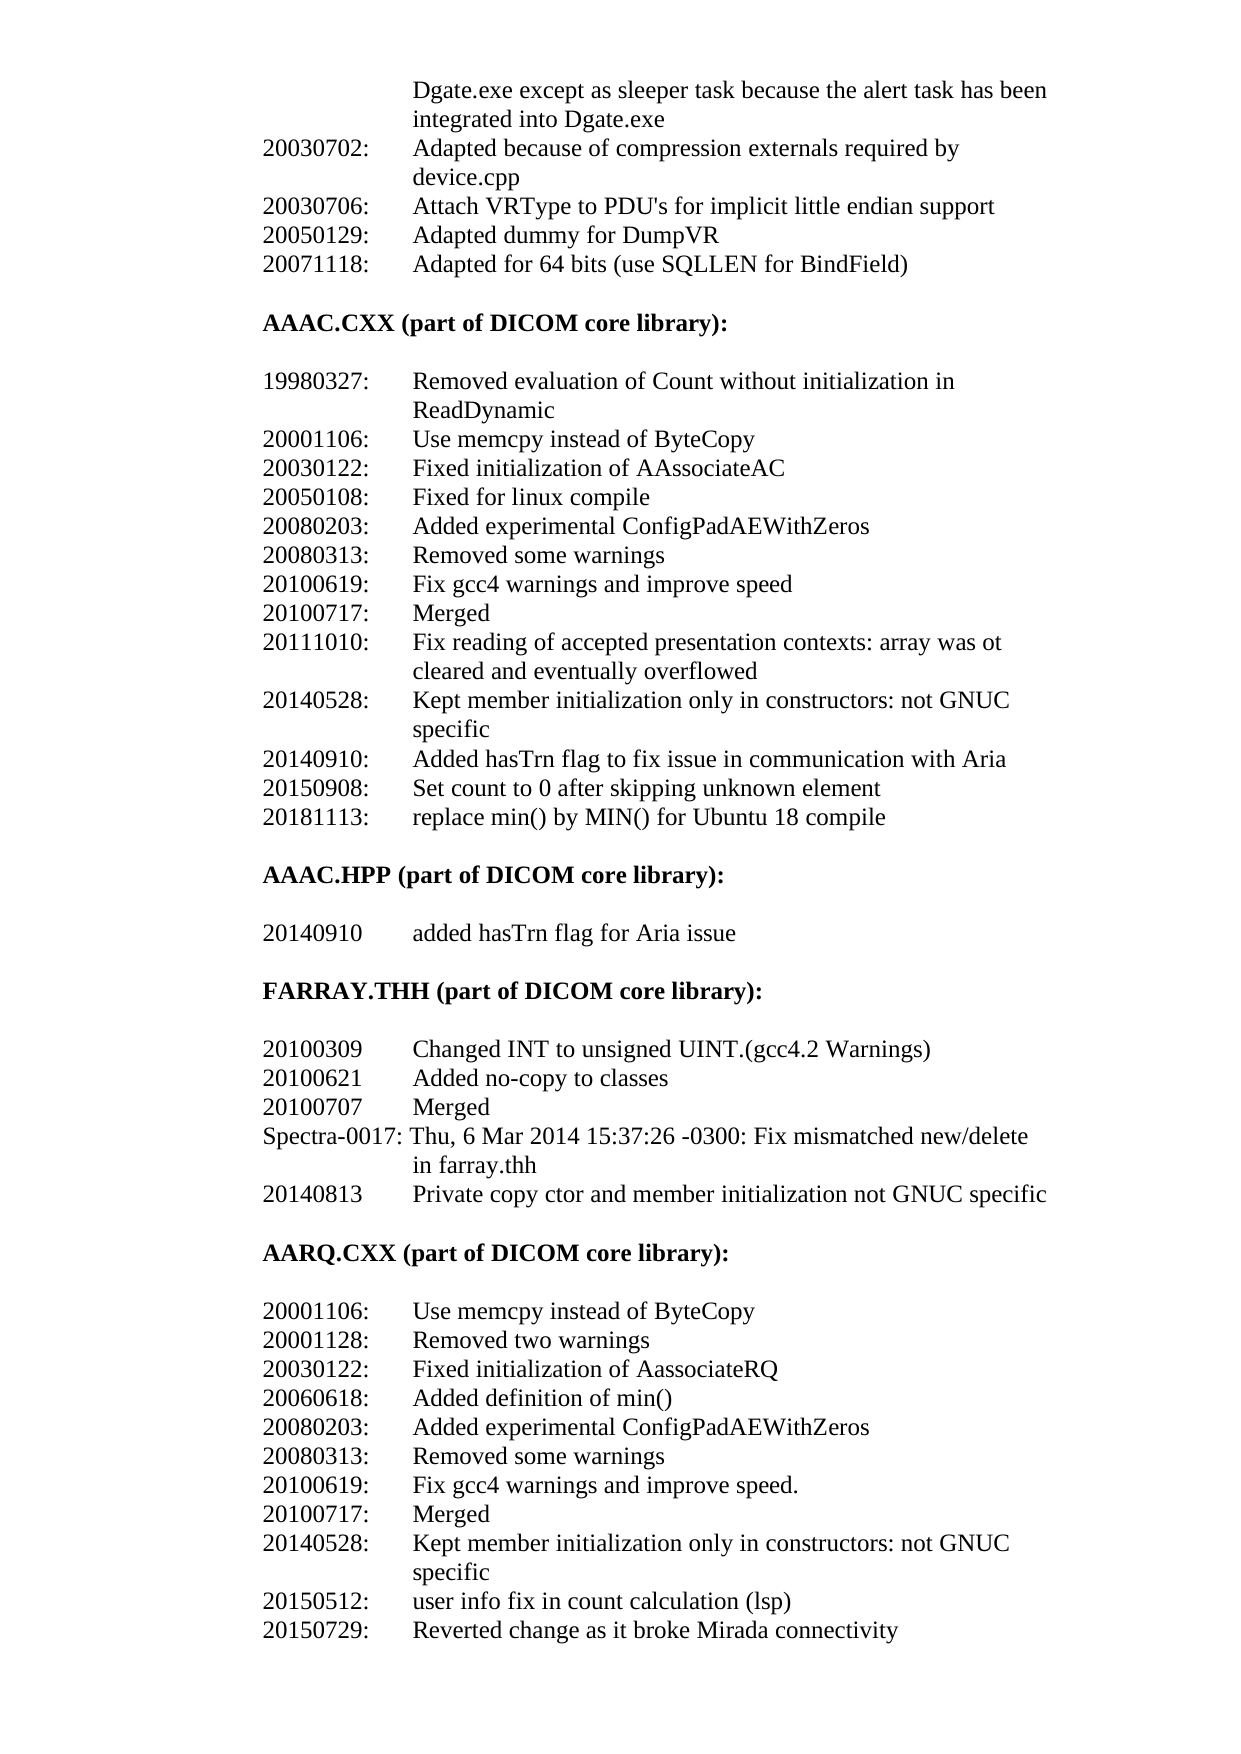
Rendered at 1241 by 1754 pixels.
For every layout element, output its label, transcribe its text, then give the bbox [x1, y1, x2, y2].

text 20140813 Private copy ctor and member initialization not GNUC specific [262, 1179, 1053, 1208]
text 20100717: Merged [262, 598, 1053, 627]
text 20080313: Removed some warnings [262, 540, 1053, 569]
text 20100309 Changed INT to unsigned UINT.(gcc4.2 Warnings) [262, 1034, 1053, 1063]
text 20001106: Use memcpy instead of ByteCopy [262, 1296, 1053, 1325]
text Spectra-0017: Thu, 6 Mar 2014 15:37:26 -0300: Fix mismatched new/delete in farray.thh [262, 1121, 1053, 1179]
text AAAC.HPP (part of DICOM core library): [262, 860, 1053, 889]
text 20150729: Reverted change as it broke Mirada connectivity [262, 1615, 1053, 1644]
text 20181113: replace min() by MIN() for Ubuntu 18 compile [262, 802, 1053, 831]
text 20100621 Added no-copy to classes [262, 1063, 1053, 1092]
text 20140910 added hasTrn flag for Aria issue [262, 918, 1053, 947]
text 20071118: Adapted for 64 bits (use SQLLEN for BindField) [262, 249, 1053, 278]
text 20030706: Attach VRType to PDU's for implicit little endian support [262, 191, 1053, 220]
text FARRAY.THH (part of DICOM core library): [262, 976, 1053, 1005]
text 20140910: Added hasTrn flag to fix issue in communication with Aria [262, 743, 1053, 772]
text 20111010: Fix reading of accepted presentation contexts: array was ot cleared and eventually overflowed [262, 627, 1053, 685]
text 20140528: Kept member initialization only in constructors: not GNUC specific [262, 1528, 1053, 1586]
text 20030122: Fixed initialization of AAssociateAC [187, 453, 1053, 482]
text 20140528: Kept member initialization only in constructors: not GNUC specific [262, 685, 1053, 743]
text 20100619: Fix gcc4 warnings and improve speed. [262, 1470, 1053, 1499]
text 20100717: Merged [262, 1499, 1053, 1528]
text 20080313: Removed some warnings [262, 1441, 1053, 1470]
text 20150908: Set count to 0 after skipping unknown element [262, 772, 1053, 802]
text 19980327: Removed evaluation of Count without initialization in ReadDynamic [262, 366, 1053, 424]
text Dgate.exe except as sleeper task because the alert task has been integrated into Dgate.exe [262, 75, 1053, 133]
text 20030702: Adapted because of compression externals required by device.cpp [262, 133, 1053, 191]
text 20150512: user info fix in count calculation (lsp) [262, 1586, 1053, 1615]
text 20080203: Added experimental ConfigPadAEWithZeros [262, 511, 1053, 540]
text AAAC.CXX (part of DICOM core library): [262, 307, 1053, 337]
text 20060618: Added definition of min() [262, 1383, 1053, 1412]
text 20080203: Added experimental ConfigPadAEWithZeros [262, 1412, 1053, 1441]
text 20001128: Removed two warnings [262, 1325, 1053, 1354]
text 20100707 Merged [262, 1092, 1053, 1121]
text 20001106: Use memcpy instead of ByteCopy [187, 424, 1053, 453]
text 20050129: Adapted dummy for DumpVR [262, 220, 1053, 249]
text 20030122: Fixed initialization of AassociateRQ [262, 1354, 1053, 1383]
text 20050108: Fixed for linux compile [262, 482, 1053, 511]
text 20100619: Fix gcc4 warnings and improve speed [262, 569, 1053, 598]
text AARQ.CXX (part of DICOM core library): [262, 1237, 1053, 1267]
